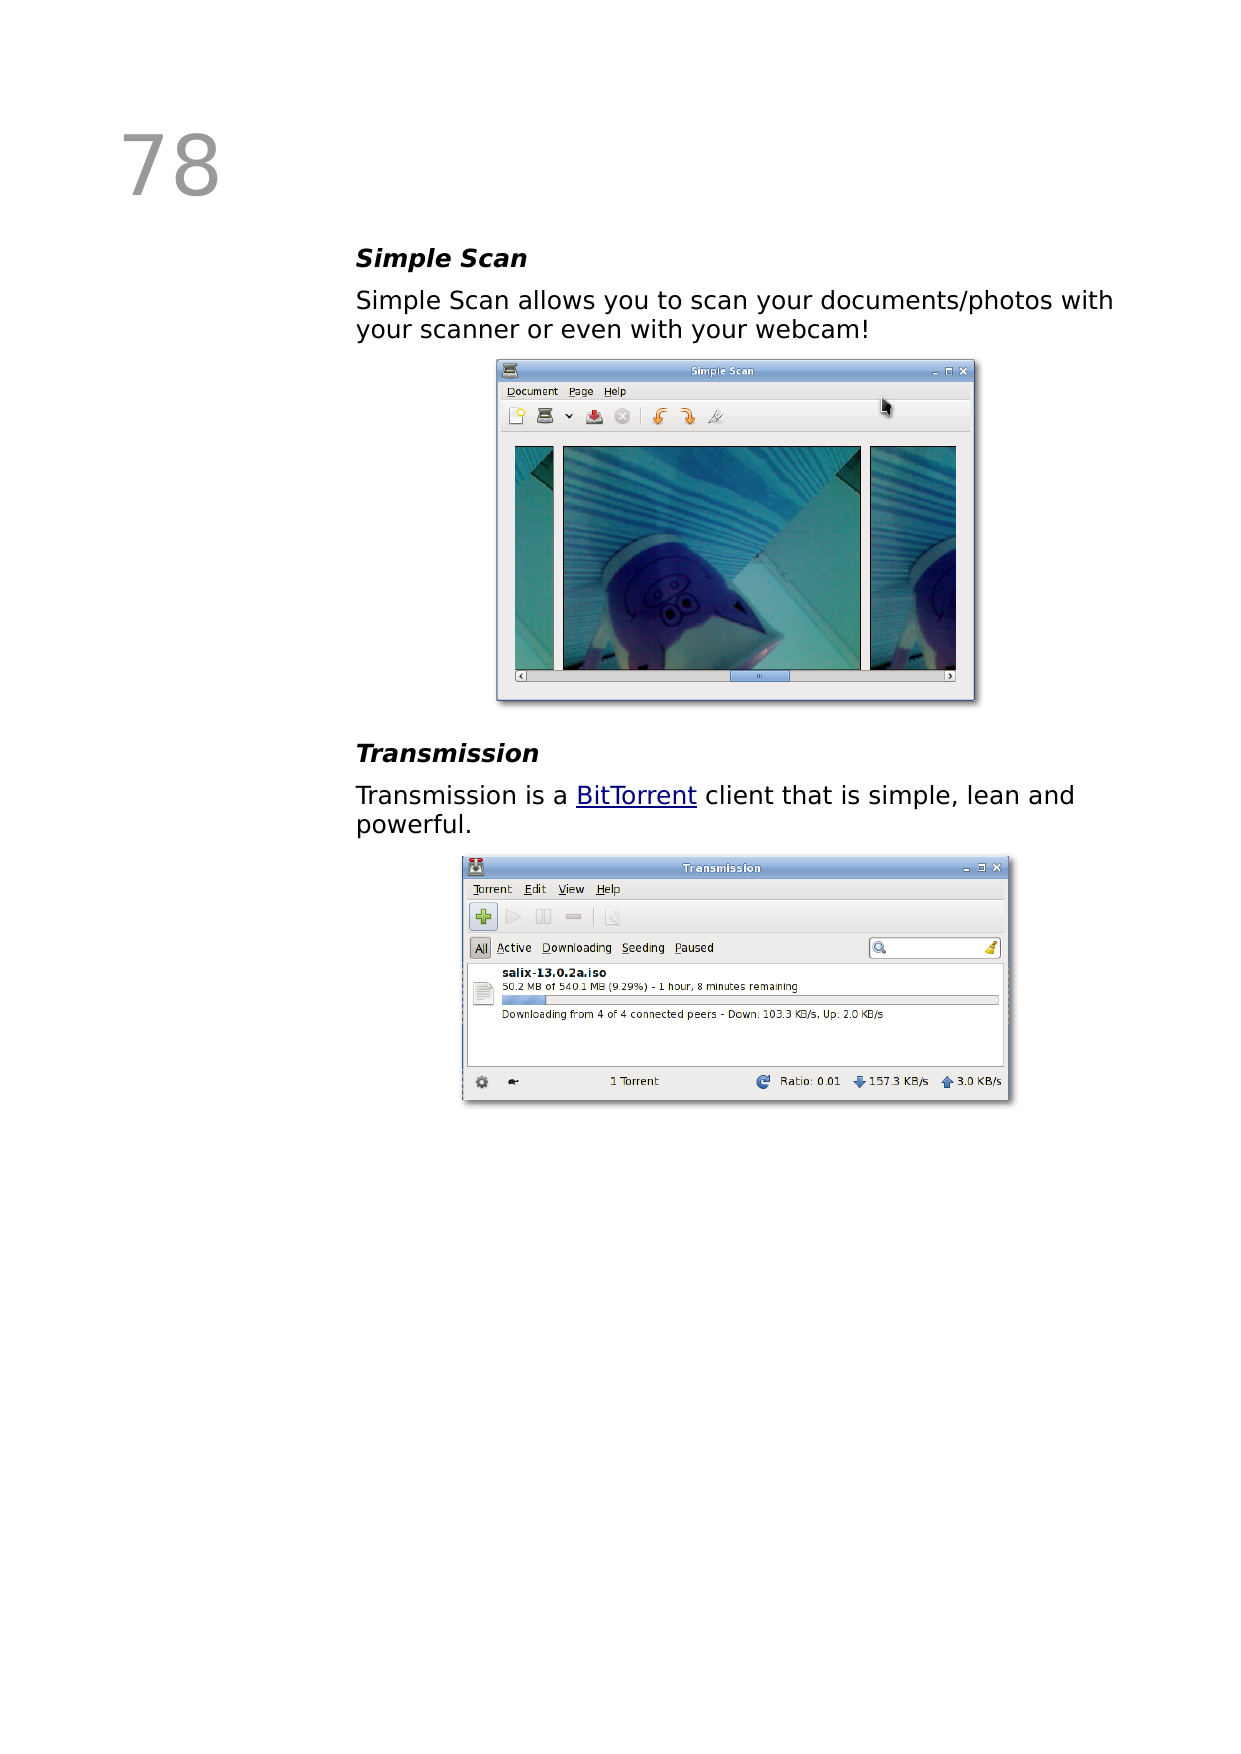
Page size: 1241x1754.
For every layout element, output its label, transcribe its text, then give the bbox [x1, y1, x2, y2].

text Transmission is a BitTorrent client that is simple, lean and powerful. [356, 781, 1121, 840]
picture [458, 852, 1019, 1110]
text Simple Scan allows you to scan your documents/photos with your scanner or even with your webcam! [356, 286, 1121, 344]
picture [493, 357, 984, 710]
subtitle Transmission [356, 710, 1121, 769]
subtitle Simple Scan [356, 244, 1121, 274]
